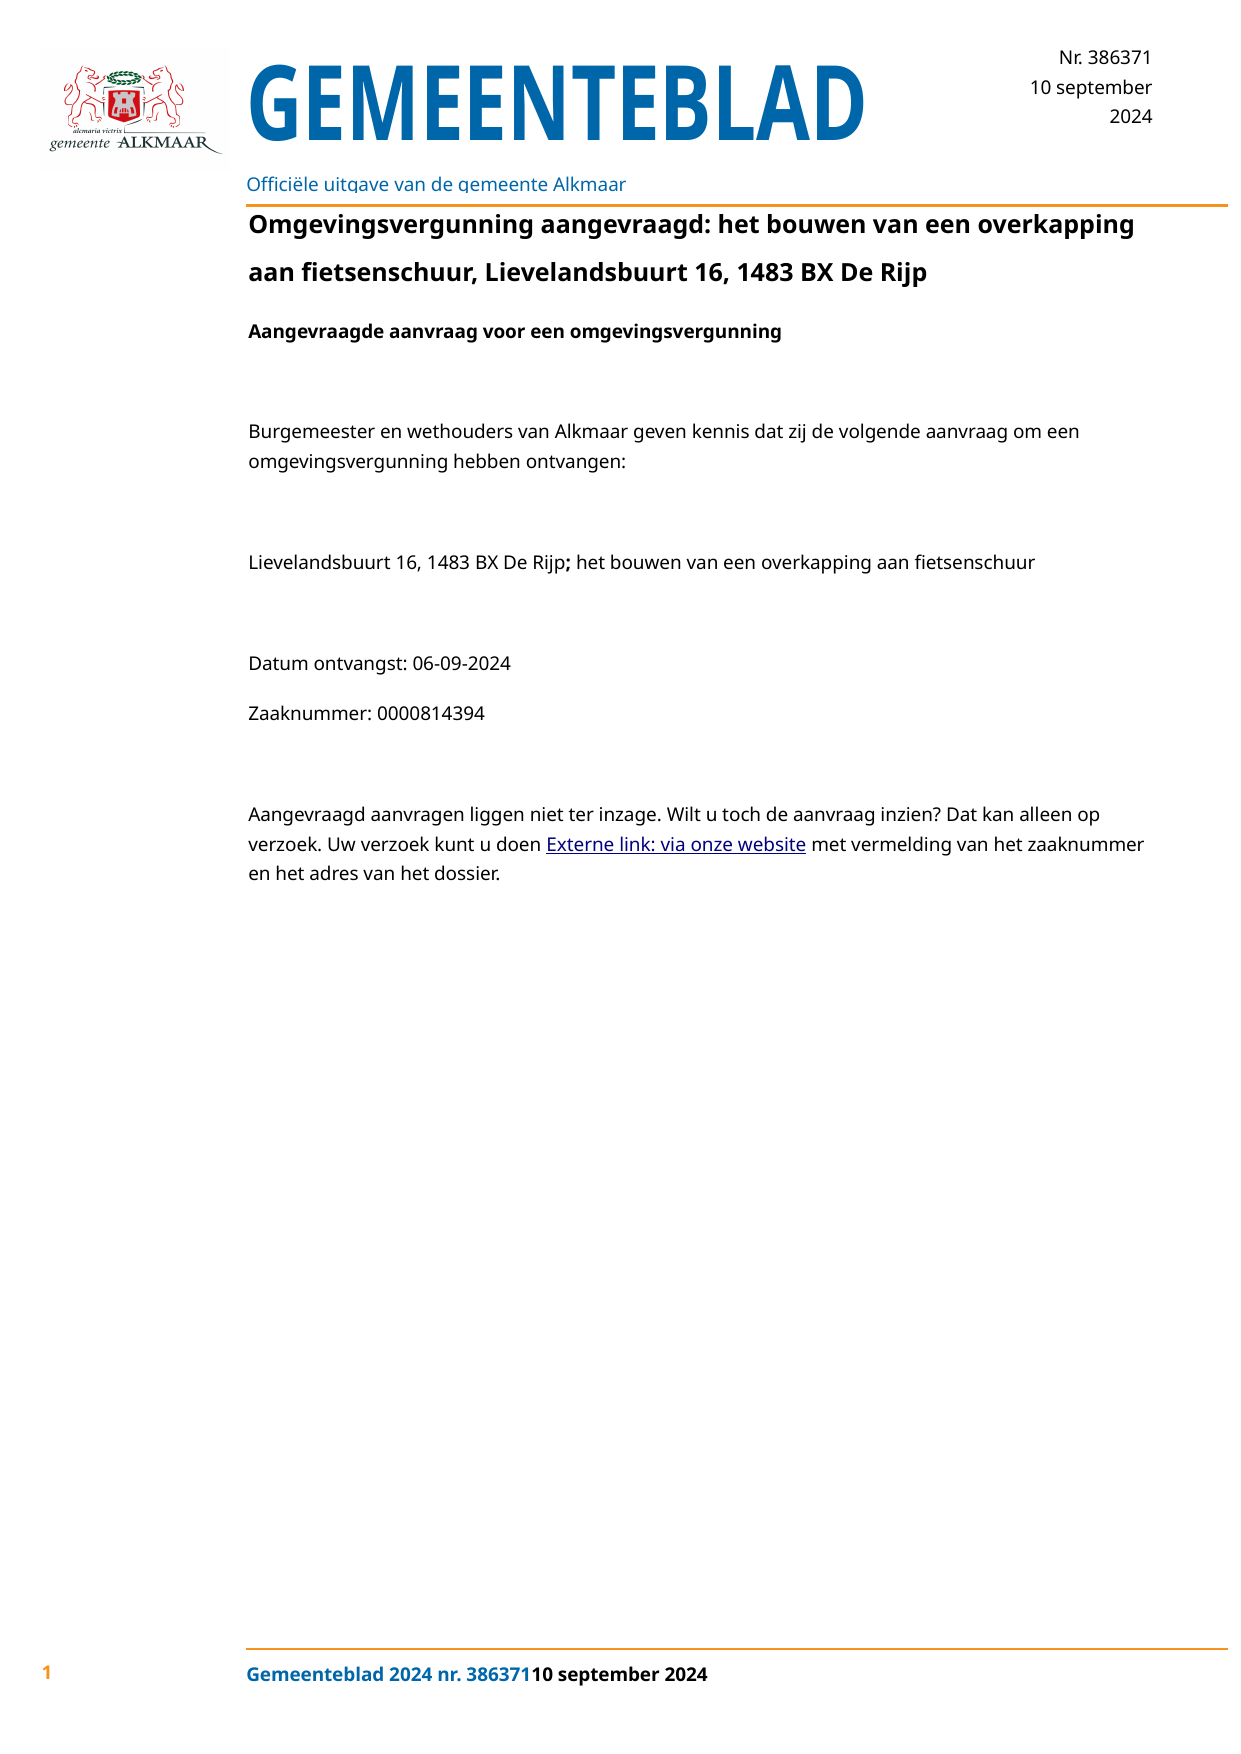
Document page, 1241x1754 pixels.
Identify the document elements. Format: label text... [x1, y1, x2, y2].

text Aangevraagde aanvraag voor een omgevingsvergunning [248, 318, 1152, 344]
text Omgevingsvergunning aangevraagd: het bouwen van een overkapping aan fietsenschuur, Lievelandsbuurt 16, 1483 BX De Rijp [248, 207, 1152, 288]
text Zaaknummer: 0000814394 [248, 700, 1152, 726]
text Aangevraagd aanvragen liggen niet ter inzage. Wilt u toch de aanvraag inzien? Dat kan alleen op verzoek. Uw verzoek kunt u doen Externe link: via onze website met vermelding van het zaaknummer en het adres van het dossier. [248, 801, 1152, 886]
text Burgemeester en wethouders van Alkmaar geven kennis dat zij de volgende aanvraag om een omgevingsvergunning hebben ontvangen: [248, 419, 1152, 474]
text Datum ontvangst: 06-09-2024 [248, 650, 1152, 676]
picture [41, 47, 231, 172]
text Lievelandsbuurt 16, 1483 BX De Rijp; het bouwen van een overkapping aan fietsenschuur [248, 549, 1152, 575]
